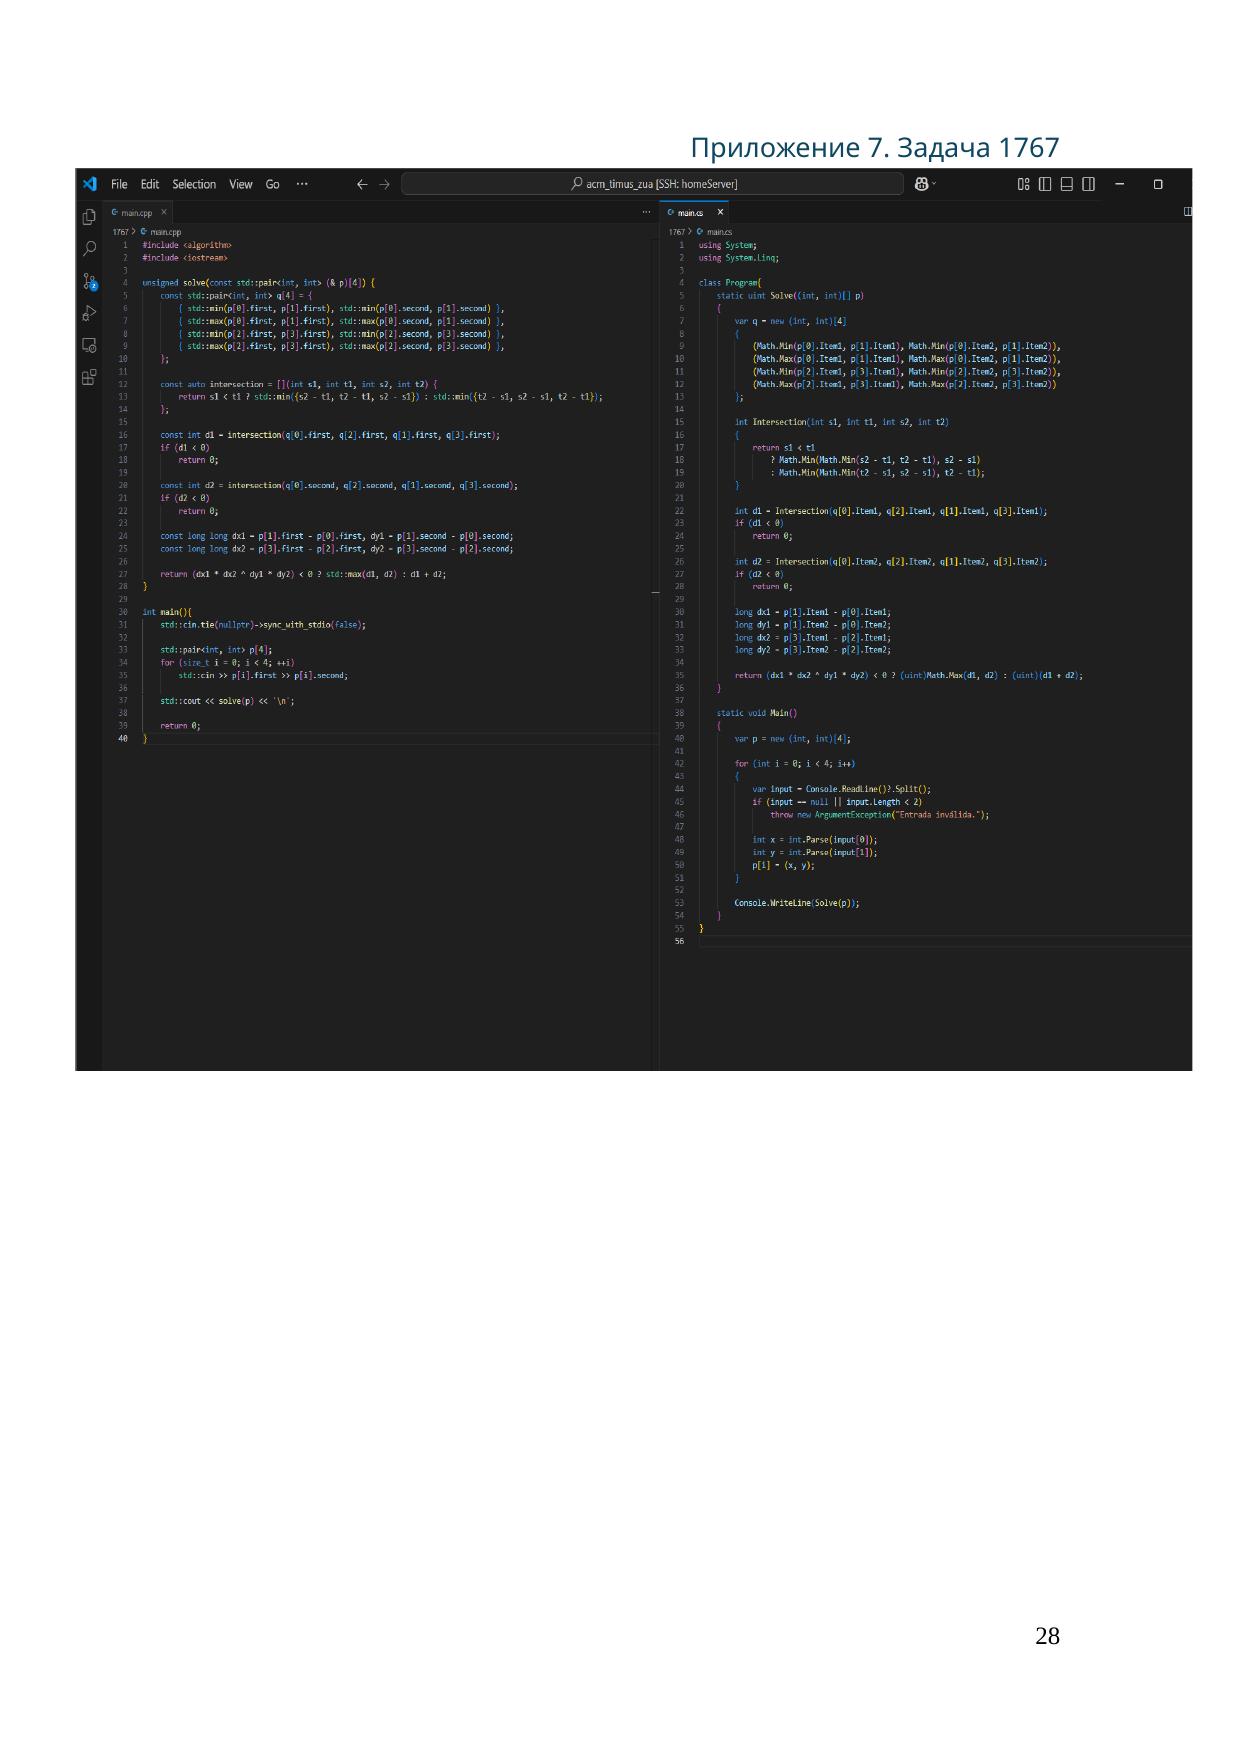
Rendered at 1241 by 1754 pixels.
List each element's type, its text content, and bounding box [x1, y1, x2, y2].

subtitle Приложение 7. Задача 1767 [186, 129, 1060, 166]
